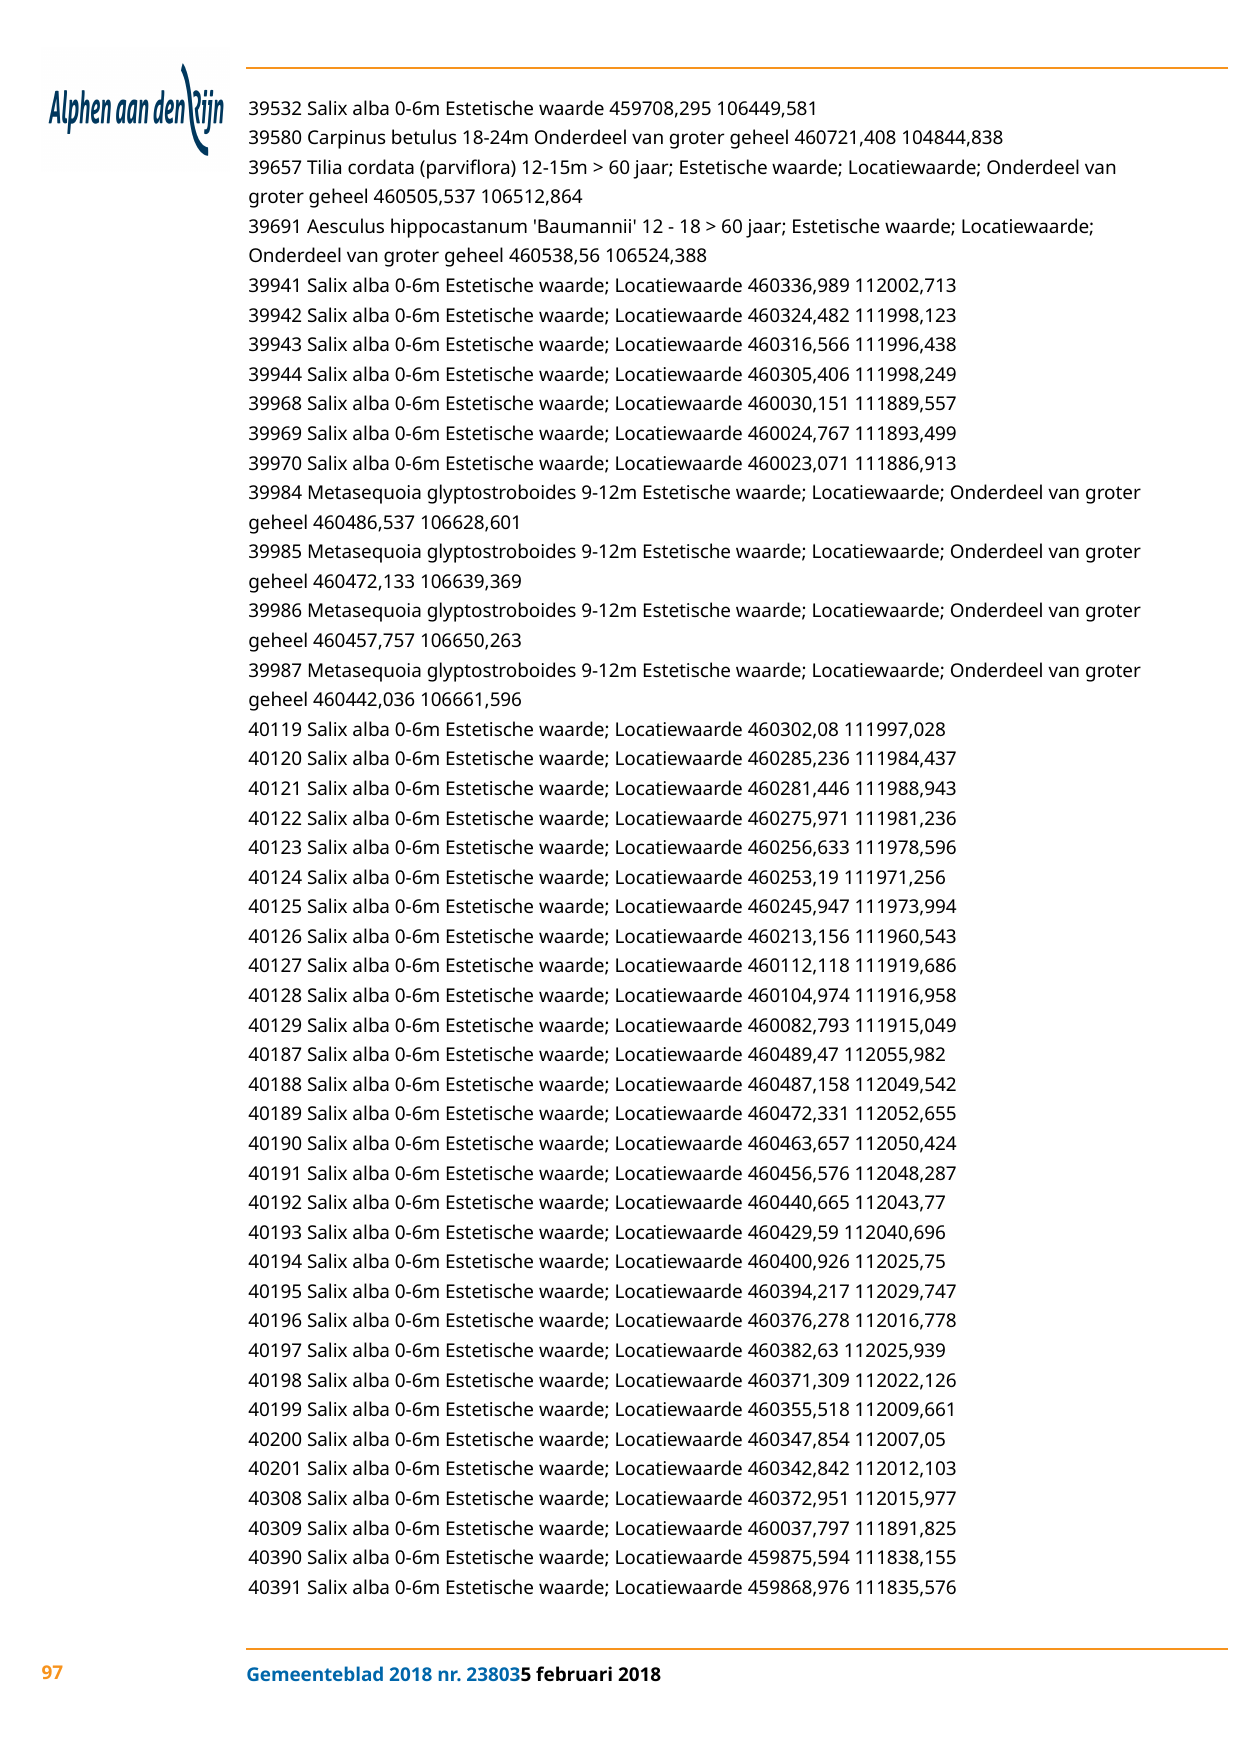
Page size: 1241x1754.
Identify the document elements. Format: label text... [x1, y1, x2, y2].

text 40120 Salix alba 0-6m Estetische waarde; Locatiewaarde 460285,236 111984,437 [248, 746, 1152, 771]
text 39970 Salix alba 0-6m Estetische waarde; Locatiewaarde 460023,071 111886,913 [248, 450, 1152, 476]
text 39984 Metasequoia glyptostroboides 9-12m Estetische waarde; Locatiewaarde; Onderdeel van groter geheel 460486,537 106628,601 [248, 479, 1152, 535]
text 40190 Salix alba 0-6m Estetische waarde; Locatiewaarde 460463,657 112050,424 [248, 1130, 1152, 1156]
text 40197 Salix alba 0-6m Estetische waarde; Locatiewaarde 460382,63 112025,939 [248, 1337, 1152, 1363]
text 40191 Salix alba 0-6m Estetische waarde; Locatiewaarde 460456,576 112048,287 [248, 1160, 1152, 1186]
text 40196 Salix alba 0-6m Estetische waarde; Locatiewaarde 460376,278 112016,778 [248, 1308, 1152, 1333]
text 40199 Salix alba 0-6m Estetische waarde; Locatiewaarde 460355,518 112009,661 [248, 1396, 1152, 1422]
text 40308 Salix alba 0-6m Estetische waarde; Locatiewaarde 460372,951 112015,977 [248, 1485, 1152, 1511]
text 40195 Salix alba 0-6m Estetische waarde; Locatiewaarde 460394,217 112029,747 [248, 1278, 1152, 1304]
text 40200 Salix alba 0-6m Estetische waarde; Locatiewaarde 460347,854 112007,05 [248, 1426, 1152, 1452]
text 40124 Salix alba 0-6m Estetische waarde; Locatiewaarde 460253,19 111971,256 [248, 864, 1152, 890]
text 39969 Salix alba 0-6m Estetische waarde; Locatiewaarde 460024,767 111893,499 [248, 420, 1152, 446]
text 39968 Salix alba 0-6m Estetische waarde; Locatiewaarde 460030,151 111889,557 [248, 391, 1152, 416]
text 40129 Salix alba 0-6m Estetische waarde; Locatiewaarde 460082,793 111915,049 [248, 1012, 1152, 1038]
text 39941 Salix alba 0-6m Estetische waarde; Locatiewaarde 460336,989 112002,713 [248, 272, 1152, 298]
text 40189 Salix alba 0-6m Estetische waarde; Locatiewaarde 460472,331 112052,655 [248, 1101, 1152, 1126]
text 40390 Salix alba 0-6m Estetische waarde; Locatiewaarde 459875,594 111838,155 [248, 1544, 1152, 1570]
picture [41, 47, 231, 172]
text 39580 Carpinus betulus 18-24m Onderdeel van groter geheel 460721,408 104844,838 [248, 124, 1152, 150]
text 40122 Salix alba 0-6m Estetische waarde; Locatiewaarde 460275,971 111981,236 [248, 805, 1152, 831]
text 39691 Aesculus hippocastanum 'Baumannii' 12 - 18 > 60 jaar; Estetische waarde; Locatiewaarde; Onderdeel van groter geheel 460538,56 106524,388 [248, 213, 1152, 268]
text 40193 Salix alba 0-6m Estetische waarde; Locatiewaarde 460429,59 112040,696 [248, 1219, 1152, 1245]
text 40194 Salix alba 0-6m Estetische waarde; Locatiewaarde 460400,926 112025,75 [248, 1248, 1152, 1274]
text 40198 Salix alba 0-6m Estetische waarde; Locatiewaarde 460371,309 112022,126 [248, 1367, 1152, 1393]
text 39986 Metasequoia glyptostroboides 9-12m Estetische waarde; Locatiewaarde; Onderdeel van groter geheel 460457,757 106650,263 [248, 598, 1152, 653]
text 40127 Salix alba 0-6m Estetische waarde; Locatiewaarde 460112,118 111919,686 [248, 953, 1152, 978]
text 39943 Salix alba 0-6m Estetische waarde; Locatiewaarde 460316,566 111996,438 [248, 331, 1152, 357]
text 40188 Salix alba 0-6m Estetische waarde; Locatiewaarde 460487,158 112049,542 [248, 1071, 1152, 1097]
text 40125 Salix alba 0-6m Estetische waarde; Locatiewaarde 460245,947 111973,994 [248, 893, 1152, 919]
text 40192 Salix alba 0-6m Estetische waarde; Locatiewaarde 460440,665 112043,77 [248, 1189, 1152, 1215]
text 40187 Salix alba 0-6m Estetische waarde; Locatiewaarde 460489,47 112055,982 [248, 1041, 1152, 1067]
text 39944 Salix alba 0-6m Estetische waarde; Locatiewaarde 460305,406 111998,249 [248, 361, 1152, 387]
text 39532 Salix alba 0-6m Estetische waarde 459708,295 106449,581 [248, 95, 1152, 121]
text 39987 Metasequoia glyptostroboides 9-12m Estetische waarde; Locatiewaarde; Onderdeel van groter geheel 460442,036 106661,596 [248, 657, 1152, 712]
text 40123 Salix alba 0-6m Estetische waarde; Locatiewaarde 460256,633 111978,596 [248, 834, 1152, 860]
text 40128 Salix alba 0-6m Estetische waarde; Locatiewaarde 460104,974 111916,958 [248, 982, 1152, 1008]
text 39942 Salix alba 0-6m Estetische waarde; Locatiewaarde 460324,482 111998,123 [248, 302, 1152, 328]
text 39657 Tilia cordata (parviflora) 12-15m > 60 jaar; Estetische waarde; Locatiewaarde; Onderdeel van groter geheel 460505,537 106512,864 [248, 154, 1152, 209]
text 40391 Salix alba 0-6m Estetische waarde; Locatiewaarde 459868,976 111835,576 [248, 1574, 1152, 1600]
text 40201 Salix alba 0-6m Estetische waarde; Locatiewaarde 460342,842 112012,103 [248, 1456, 1152, 1481]
text 40119 Salix alba 0-6m Estetische waarde; Locatiewaarde 460302,08 111997,028 [248, 716, 1152, 742]
text 40309 Salix alba 0-6m Estetische waarde; Locatiewaarde 460037,797 111891,825 [248, 1515, 1152, 1541]
text 40126 Salix alba 0-6m Estetische waarde; Locatiewaarde 460213,156 111960,543 [248, 923, 1152, 949]
text 39985 Metasequoia glyptostroboides 9-12m Estetische waarde; Locatiewaarde; Onderdeel van groter geheel 460472,133 106639,369 [248, 538, 1152, 594]
text 40121 Salix alba 0-6m Estetische waarde; Locatiewaarde 460281,446 111988,943 [248, 775, 1152, 801]
